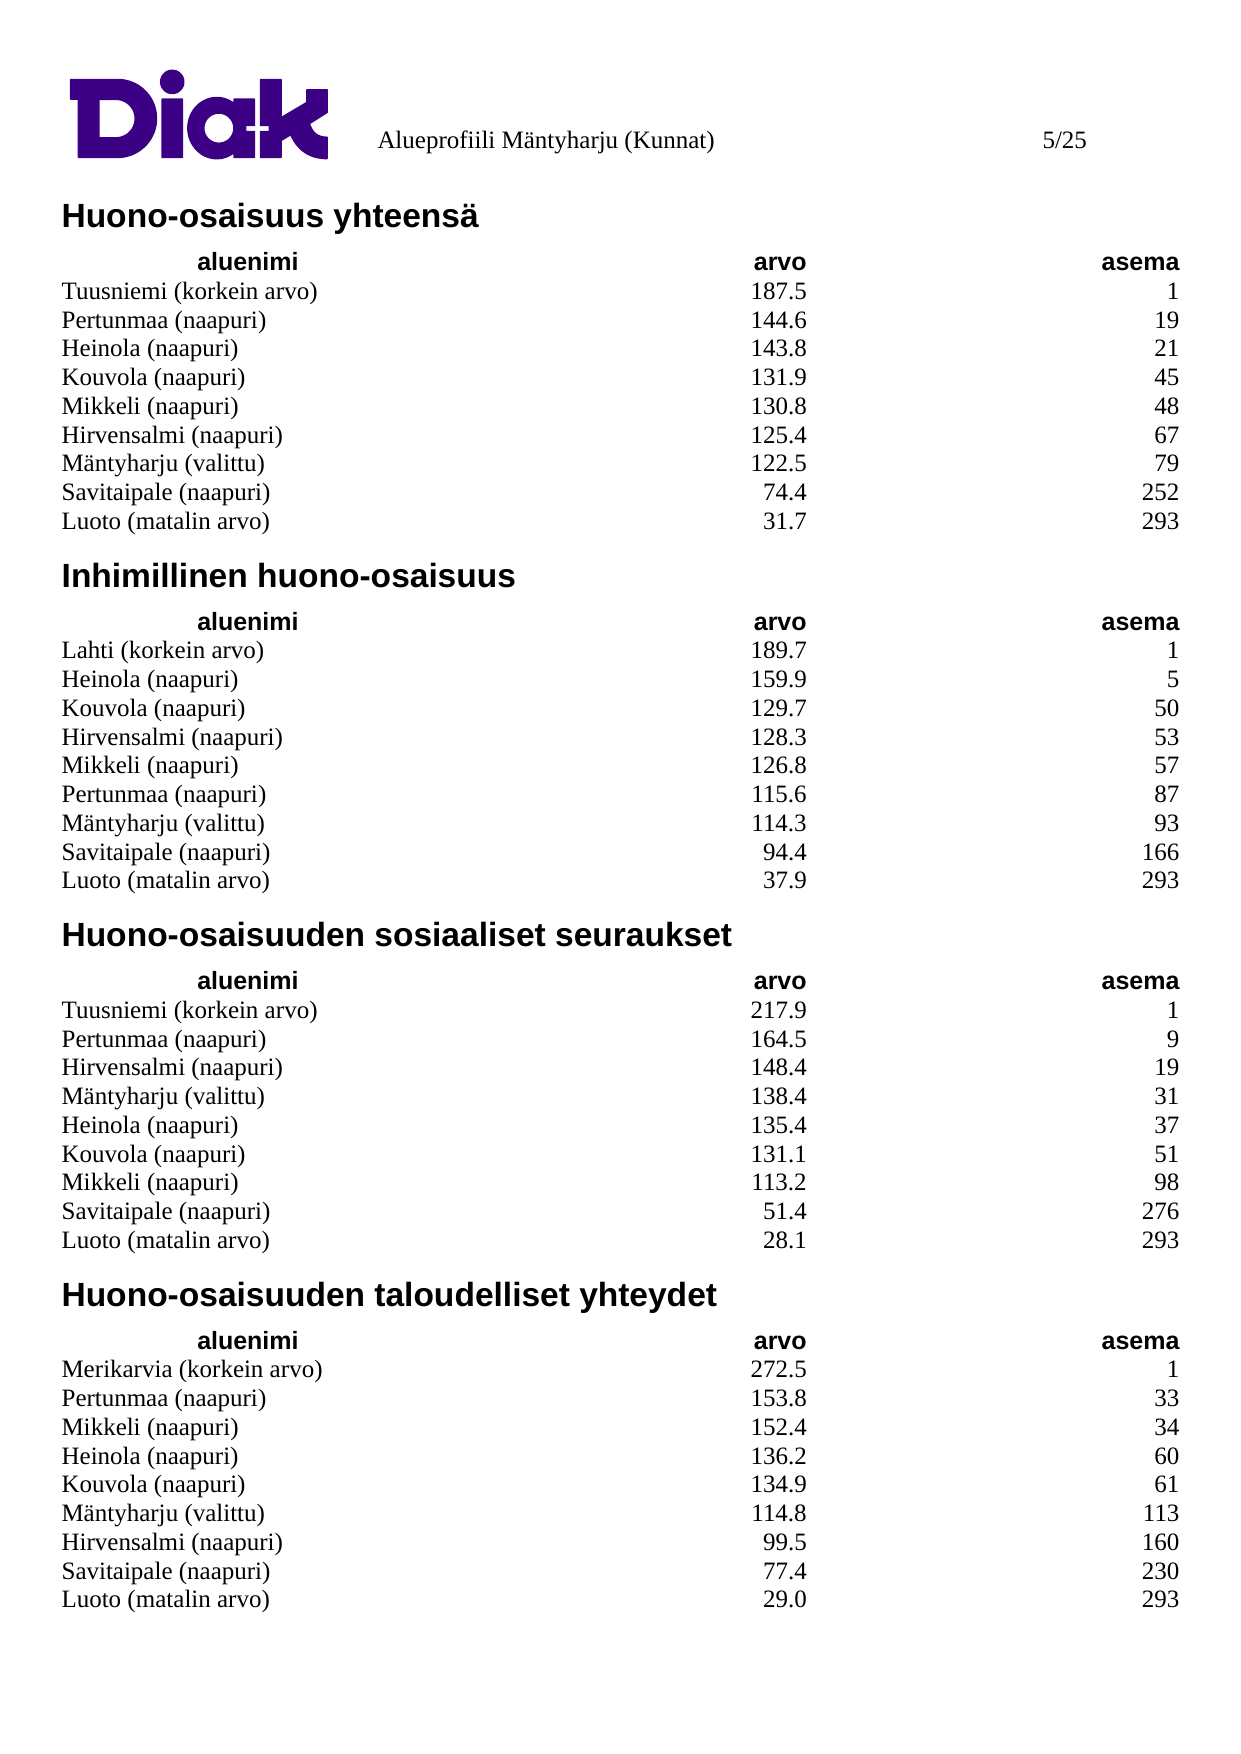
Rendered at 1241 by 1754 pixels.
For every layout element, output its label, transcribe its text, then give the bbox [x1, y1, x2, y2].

table_cell 122.5 [434, 449, 806, 477]
table_cell 114.8 [434, 1498, 806, 1527]
table_cell 164.5 [434, 1024, 806, 1052]
table_cell 5 [806, 664, 1179, 693]
table_cell Kouvola (naapuri) [61, 1470, 434, 1498]
table_header asema [806, 966, 1179, 995]
table_cell 166 [806, 837, 1179, 866]
subtitle Huono-osaisuus yhteensä [61, 196, 1179, 235]
table_cell 293 [806, 866, 1179, 894]
table_cell Mäntyharju (valittu) [61, 808, 434, 837]
table_cell 159.9 [434, 664, 806, 693]
table_cell Merikarvia (korkein arvo) [61, 1355, 434, 1383]
table_cell 34 [806, 1412, 1179, 1441]
table_cell Luoto (matalin arvo) [61, 1225, 434, 1254]
table_cell 293 [806, 1225, 1179, 1254]
table_cell 48 [806, 391, 1179, 420]
table_cell Mikkeli (naapuri) [61, 751, 434, 779]
table_cell 98 [806, 1168, 1179, 1196]
table_cell Mikkeli (naapuri) [61, 391, 434, 420]
table_cell 125.4 [434, 420, 806, 448]
table_cell 77.4 [434, 1556, 806, 1584]
table_cell Lahti (korkein arvo) [61, 636, 434, 664]
table_cell 9 [806, 1024, 1179, 1052]
table_cell 1 [806, 636, 1179, 664]
table_cell Mäntyharju (valittu) [61, 449, 434, 477]
table_cell 143.8 [434, 334, 806, 362]
table_cell Mikkeli (naapuri) [61, 1412, 434, 1441]
table_cell Pertunmaa (naapuri) [61, 1024, 434, 1052]
table_header asema [806, 247, 1179, 276]
table_cell 1 [806, 276, 1179, 305]
table_cell Hirvensalmi (naapuri) [61, 420, 434, 448]
table_cell 144.6 [434, 305, 806, 333]
table_cell Luoto (matalin arvo) [61, 506, 434, 535]
table_header asema [806, 607, 1179, 636]
table_cell 31 [806, 1081, 1179, 1110]
table_cell 293 [806, 506, 1179, 535]
table_cell Mikkeli (naapuri) [61, 1168, 434, 1196]
table_cell Tuusniemi (korkein arvo) [61, 995, 434, 1024]
table_cell 113.2 [434, 1168, 806, 1196]
table_cell 129.7 [434, 693, 806, 722]
table_cell 189.7 [434, 636, 806, 664]
subtitle Inhimillinen huono-osaisuus [61, 556, 1179, 594]
table_cell Hirvensalmi (naapuri) [61, 1053, 434, 1081]
table_cell Pertunmaa (naapuri) [61, 779, 434, 808]
table_header arvo [434, 607, 806, 636]
table_cell 293 [806, 1585, 1179, 1613]
table_cell 252 [806, 477, 1179, 506]
table_cell 138.4 [434, 1081, 806, 1110]
table_cell 148.4 [434, 1053, 806, 1081]
table_header arvo [434, 1326, 806, 1354]
table_cell 74.4 [434, 477, 806, 506]
table_cell 29.0 [434, 1585, 806, 1613]
table_cell 217.9 [434, 995, 806, 1024]
table_cell Pertunmaa (naapuri) [61, 1383, 434, 1412]
table_cell 187.5 [434, 276, 806, 305]
table_cell 1 [806, 1355, 1179, 1383]
table_cell Savitaipale (naapuri) [61, 1556, 434, 1584]
table_cell Luoto (matalin arvo) [61, 866, 434, 894]
table_cell Heinola (naapuri) [61, 664, 434, 693]
subtitle Huono-osaisuuden taloudelliset yhteydet [61, 1274, 1179, 1313]
table_cell 1 [806, 995, 1179, 1024]
table_cell 61 [806, 1470, 1179, 1498]
table_cell Heinola (naapuri) [61, 334, 434, 362]
table_cell 99.5 [434, 1527, 806, 1556]
table_header aluenimi [61, 247, 434, 276]
table_header aluenimi [61, 1326, 434, 1354]
table_cell Savitaipale (naapuri) [61, 1196, 434, 1225]
table_cell Savitaipale (naapuri) [61, 477, 434, 506]
table_cell 113 [806, 1498, 1179, 1527]
table_cell 135.4 [434, 1110, 806, 1139]
table_cell 51.4 [434, 1196, 806, 1225]
table_cell 126.8 [434, 751, 806, 779]
table_cell Mäntyharju (valittu) [61, 1081, 434, 1110]
table_cell 160 [806, 1527, 1179, 1556]
table_cell 45 [806, 362, 1179, 391]
table_cell 272.5 [434, 1355, 806, 1383]
table_cell Kouvola (naapuri) [61, 693, 434, 722]
table_cell 67 [806, 420, 1179, 448]
table_cell Heinola (naapuri) [61, 1441, 434, 1469]
table_cell 37.9 [434, 866, 806, 894]
table_cell Hirvensalmi (naapuri) [61, 1527, 434, 1556]
table_cell 114.3 [434, 808, 806, 837]
table_cell 57 [806, 751, 1179, 779]
table_cell 152.4 [434, 1412, 806, 1441]
table_cell Kouvola (naapuri) [61, 362, 434, 391]
table_cell 28.1 [434, 1225, 806, 1254]
table_cell Luoto (matalin arvo) [61, 1585, 434, 1613]
table_cell 19 [806, 305, 1179, 333]
table_header asema [806, 1326, 1179, 1354]
table_cell Hirvensalmi (naapuri) [61, 722, 434, 751]
table_cell 53 [806, 722, 1179, 751]
table_cell 230 [806, 1556, 1179, 1584]
table_cell 19 [806, 1053, 1179, 1081]
table_cell 93 [806, 808, 1179, 837]
table_header aluenimi [61, 966, 434, 995]
table_cell 131.9 [434, 362, 806, 391]
table_cell Mäntyharju (valittu) [61, 1498, 434, 1527]
table_cell Heinola (naapuri) [61, 1110, 434, 1139]
table_header aluenimi [61, 607, 434, 636]
table_cell 60 [806, 1441, 1179, 1469]
table_cell 276 [806, 1196, 1179, 1225]
table_cell 21 [806, 334, 1179, 362]
table_cell Tuusniemi (korkein arvo) [61, 276, 434, 305]
table_cell 31.7 [434, 506, 806, 535]
subtitle Huono-osaisuuden sosiaaliset seuraukset [61, 915, 1179, 954]
table_cell 33 [806, 1383, 1179, 1412]
table_cell 37 [806, 1110, 1179, 1139]
table_cell 79 [806, 449, 1179, 477]
table_cell 115.6 [434, 779, 806, 808]
table_cell Pertunmaa (naapuri) [61, 305, 434, 333]
table_cell Kouvola (naapuri) [61, 1139, 434, 1167]
table_cell 94.4 [434, 837, 806, 866]
table_cell 131.1 [434, 1139, 806, 1167]
table_cell 87 [806, 779, 1179, 808]
table_cell 128.3 [434, 722, 806, 751]
table_cell Savitaipale (naapuri) [61, 837, 434, 866]
table_cell 51 [806, 1139, 1179, 1167]
table_cell 130.8 [434, 391, 806, 420]
table_cell 153.8 [434, 1383, 806, 1412]
table_header arvo [434, 966, 806, 995]
table_cell 136.2 [434, 1441, 806, 1469]
table_cell 134.9 [434, 1470, 806, 1498]
table_cell 50 [806, 693, 1179, 722]
table_header arvo [434, 247, 806, 276]
